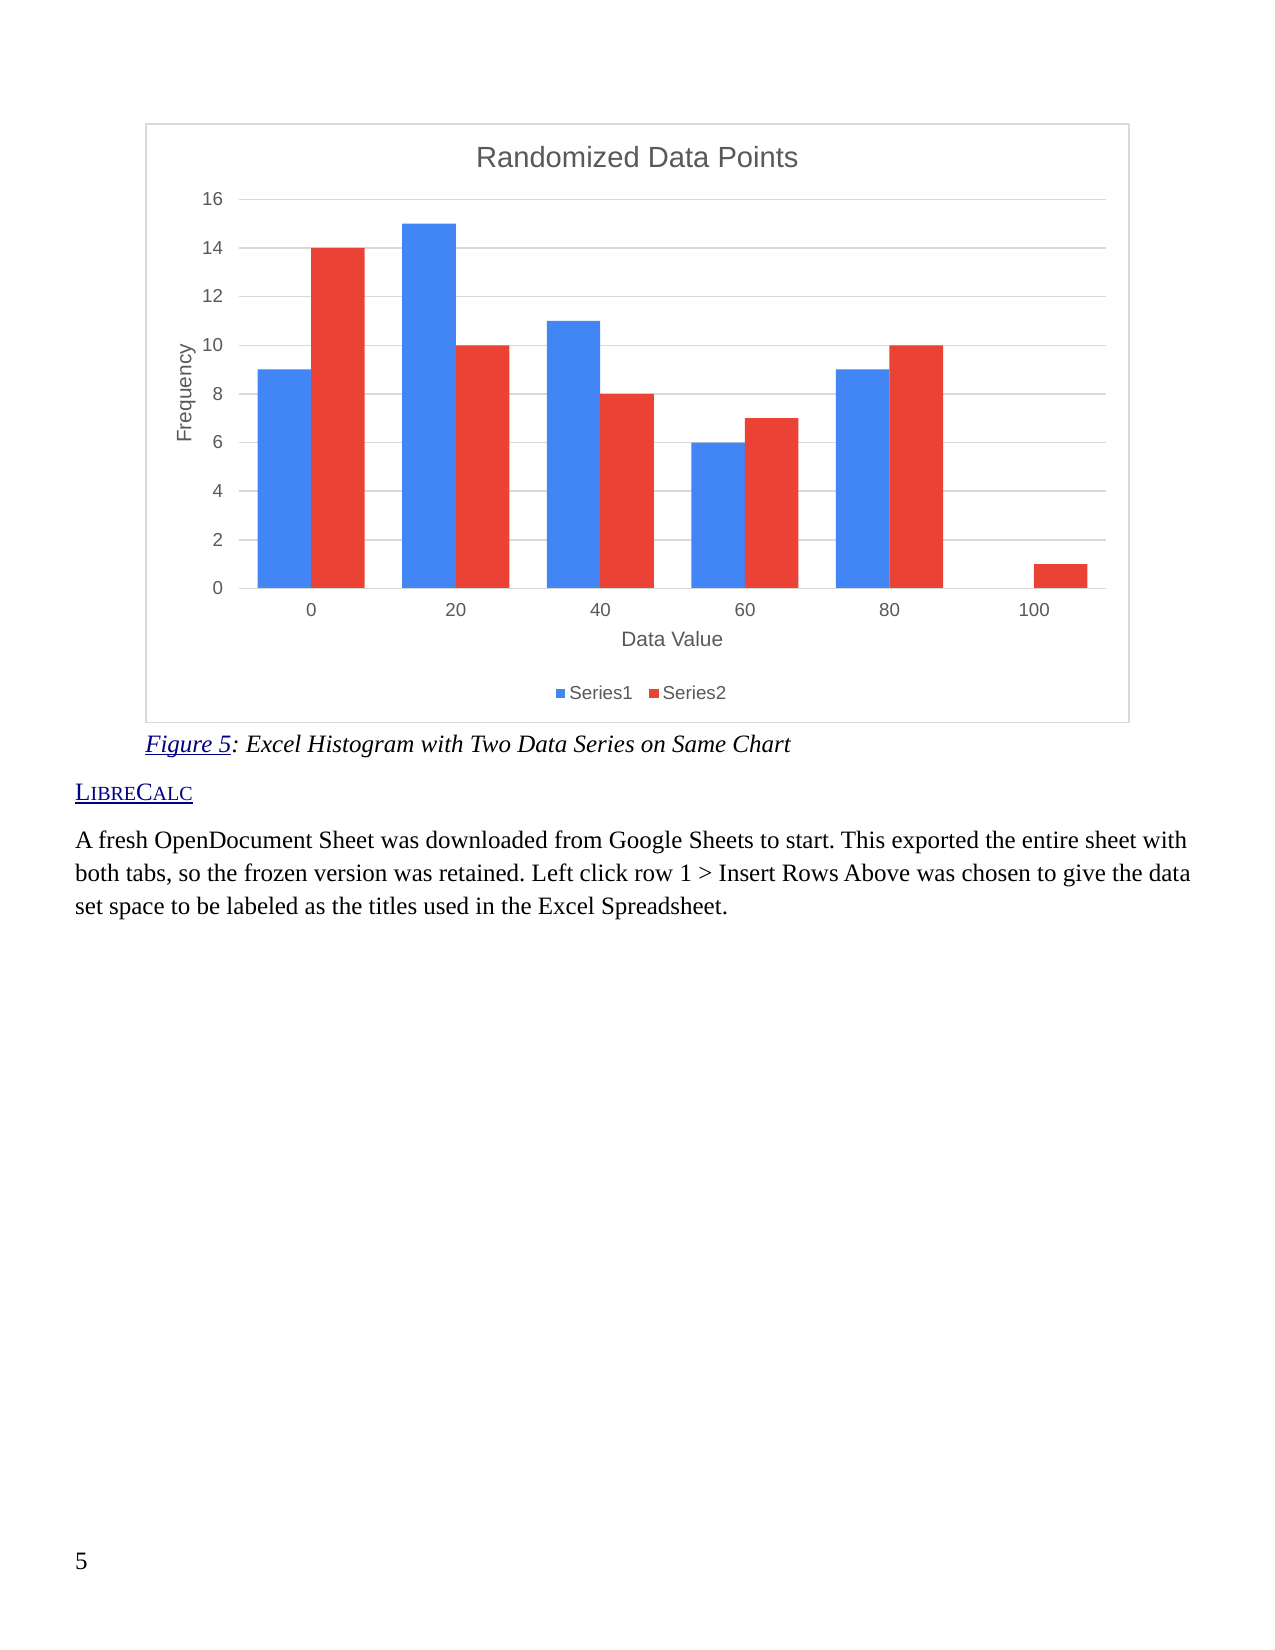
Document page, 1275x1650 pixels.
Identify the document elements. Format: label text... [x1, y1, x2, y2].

text LibreCalc [75, 777, 1200, 806]
text Figure 5: Excel Histogram with Two Data Series on Same Chart [145, 723, 1130, 757]
text A fresh OpenDocument Sheet was downloaded from Google Sheets to start. This exported the entire sheet with both tabs, so the frozen version was retained. Left click row 1 > Insert Rows Above was chosen to give the data set space to be labeled as the titles used in the Excel Spreadsheet. [75, 825, 1200, 920]
